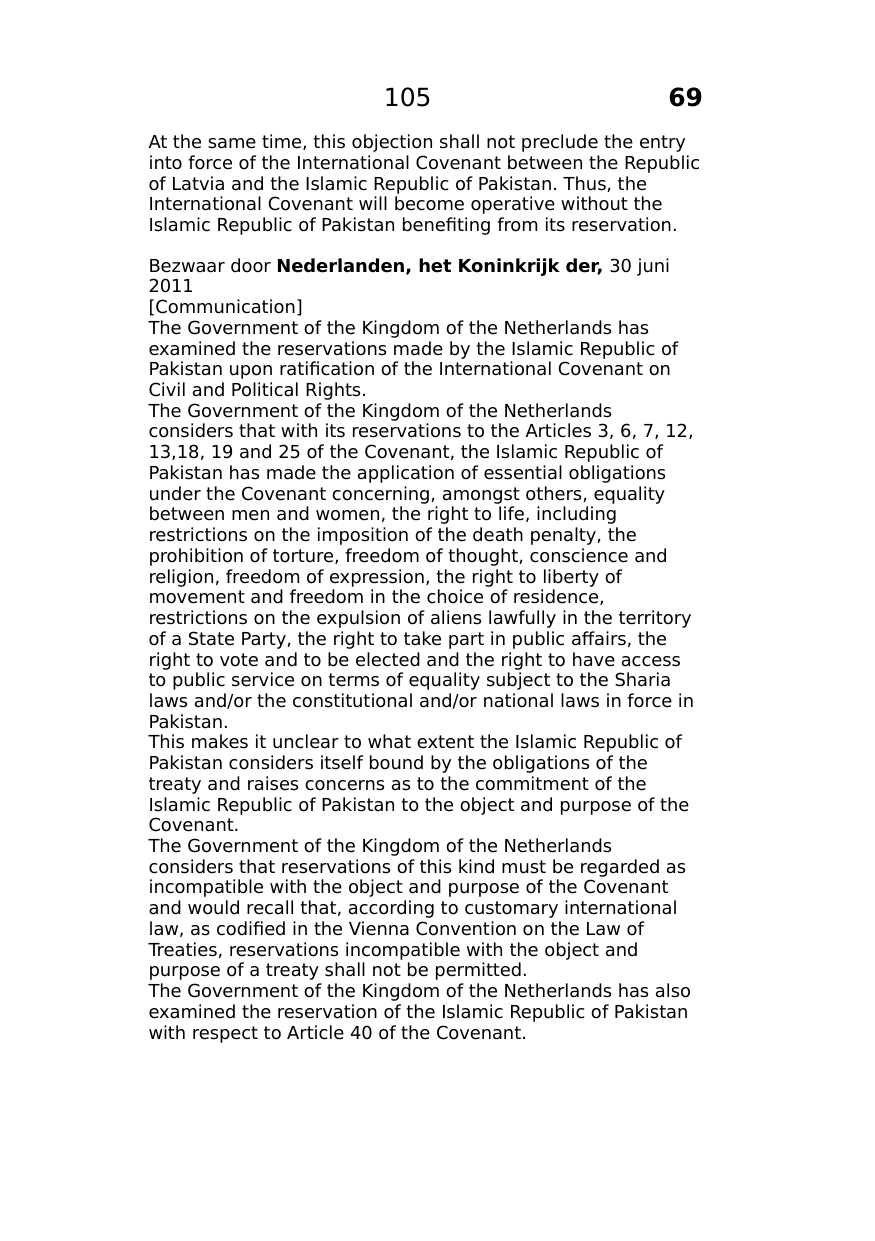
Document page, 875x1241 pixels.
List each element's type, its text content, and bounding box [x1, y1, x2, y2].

text The Government of the Kingdom of the Netherlands considers that reservations of this kind must be regarded as incompatible with the object and purpose of the Covenant and would recall that, according to customary international law, as codified in the Vienna Convention on the Law of Treaties, reservations incompatible with the object and purpose of a treaty shall not be permitted. [148, 836, 703, 981]
text [Communication] [148, 297, 703, 318]
text The Government of the Kingdom of the Netherlands considers that with its reservations to the Articles 3, 6, 7, 12, 13,18, 19 and 25 of the Covenant, the Islamic Republic of Pakistan has made the application of essential obligations under the Covenant concerning, amongst others, equality between men and women, the right to life, including restrictions on the imposition of the death penalty, the prohibition of torture, freedom of thought, conscience and religion, freedom of expression, the right to liberty of movement and freedom in the choice of residence, restrictions on the expulsion of aliens lawfully in the territory of a State Party, the right to take part in public affairs, the right to vote and to be elected and the right to have access to public service on terms of equality subject to the Sharia laws and/or the constitutional and/or national laws in force in Pakistan. [148, 401, 703, 732]
text The Government of the Kingdom of the Netherlands has also examined the reservation of the Islamic Republic of Pakistan with respect to Article 40 of the Covenant. [148, 981, 703, 1043]
text The Government of the Kingdom of the Netherlands has examined the reservations made by the Islamic Republic of Pakistan upon ratification of the International Covenant on Civil and Political Rights. [148, 318, 703, 401]
text At the same time, this objection shall not preclude the entry into force of the International Covenant between the Republic of Latvia and the Islamic Republic of Pakistan. Thus, the International Covenant will become operative without the Islamic Republic of Pakistan benefiting from its reservation. [148, 132, 703, 236]
text Bezwaar door Nederlanden, het Koninkrijk der, 30 juni 2011 [148, 256, 703, 297]
text This makes it unclear to what extent the Islamic Republic of Pakistan considers itself bound by the obligations of the treaty and raises concerns as to the commitment of the Islamic Republic of Pakistan to the object and purpose of the Covenant. [148, 732, 703, 836]
